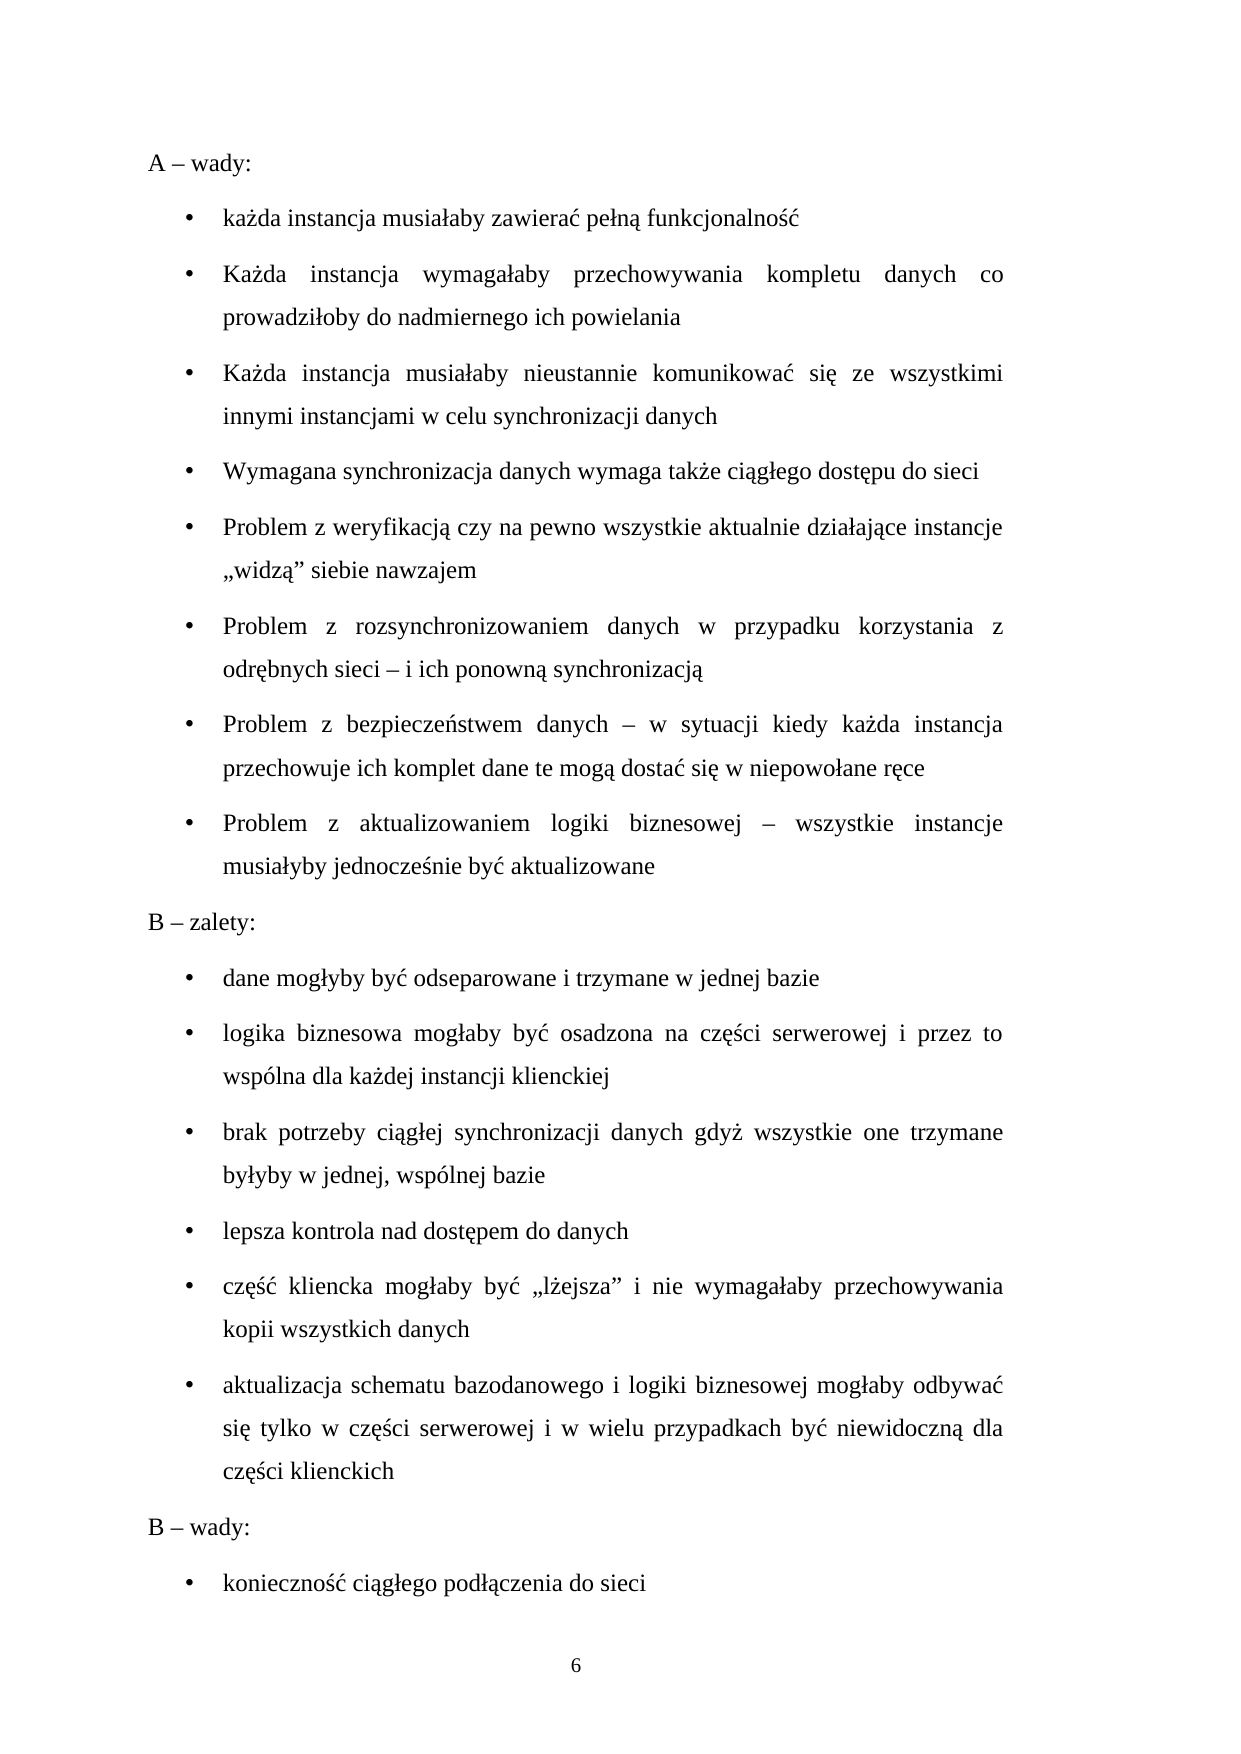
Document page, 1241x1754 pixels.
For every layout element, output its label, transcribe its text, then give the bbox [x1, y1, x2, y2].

list konieczność ciągłego podłączenia do sieci [185, 1568, 1004, 1596]
text B – wady: [148, 1512, 1004, 1541]
list każda instancja musiałaby zawierać pełną funkcjonalność [185, 203, 1004, 232]
list Problem z bezpieczeństwem danych – w sytuacji kiedy każda instancja przechowuje ich komplet dane te mogą dostać się w niepowołane ręce [185, 709, 1004, 781]
list logika biznesowa mogłaby być osadzona na części serwerowej i przez to wspólna dla każdej instancji klienckiej [185, 1018, 1004, 1090]
list Problem z weryfikacją czy na pewno wszystkie aktualnie działające instancje „widzą” siebie nawzajem [185, 512, 1004, 584]
list Problem z rozsynchronizowaniem danych w przypadku korzystania z odrębnych sieci – i ich ponowną synchronizacją [185, 611, 1004, 683]
list Każda instancja wymagałaby przechowywania kompletu danych co prowadziłoby do nadmiernego ich powielania [185, 259, 1004, 331]
list lepsza kontrola nad dostępem do danych [185, 1216, 1004, 1244]
list dane mogłyby być odseparowane i trzymane w jednej bazie [185, 963, 1004, 991]
text B – zalety: [148, 907, 1004, 936]
list brak potrzeby ciągłej synchronizacji danych gdyż wszystkie one trzymane byłyby w jednej, wspólnej bazie [185, 1117, 1004, 1189]
list Problem z aktualizowaniem logiki biznesowej – wszystkie instancje musiałyby jednocześnie być aktualizowane [185, 808, 1004, 880]
list Wymagana synchronizacja danych wymaga także ciągłego dostępu do sieci [185, 456, 1004, 485]
list Każda instancja musiałaby nieustannie komunikować się ze wszystkimi innymi instancjami w celu synchronizacji danych [185, 358, 1004, 429]
list aktualizacja schematu bazodanowego i logiki biznesowej mogłaby odbywać się tylko w części serwerowej i w wielu przypadkach być niewidoczną dla części klienckich [185, 1370, 1004, 1485]
text A – wady: [148, 148, 1004, 176]
list część kliencka mogłaby być „lżejsza” i nie wymagałaby przechowywania kopii wszystkich danych [185, 1271, 1004, 1343]
